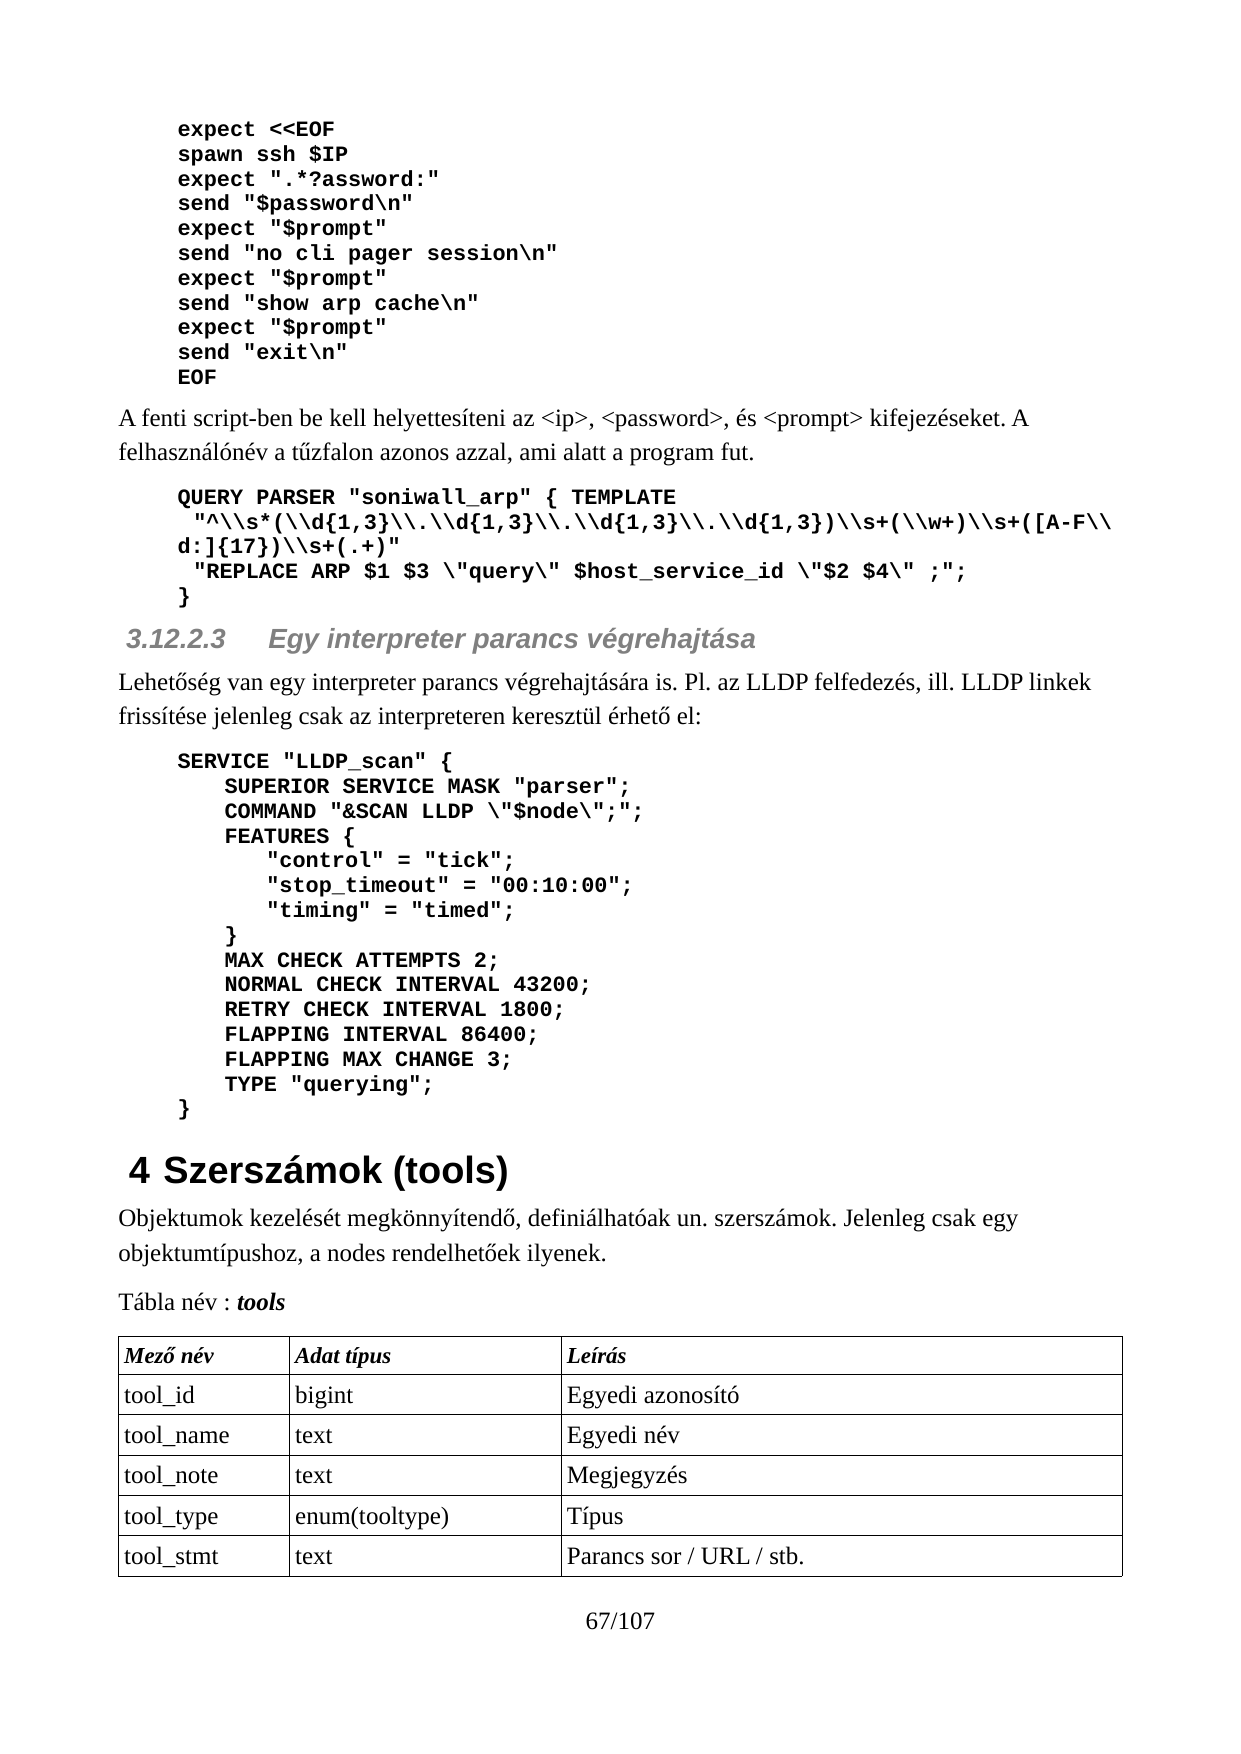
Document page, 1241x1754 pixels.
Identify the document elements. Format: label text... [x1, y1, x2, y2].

table_cell text [290, 1536, 561, 1576]
table_cell Megjegyzés [562, 1456, 1122, 1495]
table_cell tool_note [119, 1456, 289, 1495]
subtitle Szerszámok (tools) [118, 1147, 1122, 1191]
table_header Mező név [119, 1337, 289, 1374]
text SERVICE "LLDP_scan" { SUPERIOR SERVICE MASK "parser"; COMMAND "&SCAN LLDP \"$node\";"; FEATURES { "control" = "tick"; "stop_timeout" = "00:10:00"; "timing" = "timed"; } MAX CHECK ATTEMPTS 2; NORMAL CHECK INTERVAL 43200; RETRY CHECK INTERVAL 1800; FLAPPING INTERVAL 86400; FLAPPING MAX CHANGE 3; TYPE "querying"; } [177, 751, 1122, 1122]
table_cell tool_type [119, 1496, 289, 1535]
table_cell tool_id [119, 1375, 289, 1414]
table_cell Egyedi név [562, 1415, 1122, 1455]
text Lehetőség van egy interpreter parancs végrehajtására is. Pl. az LLDP felfedezés, ill. LLDP linkek frissítése jelenleg csak az interpreteren keresztül érhető el: [118, 667, 1122, 730]
table_cell Típus [562, 1496, 1122, 1535]
text expect <<EOF spawn ssh $IP expect ".*?assword:" send "$password\n" expect "$prompt" send "no cli pager session\n" expect "$prompt" send "show arp cache\n" expect "$prompt" send "exit\n" EOF [177, 118, 1122, 391]
table_cell enum(tooltype) [290, 1496, 561, 1535]
table_cell Egyedi azonosító [562, 1375, 1122, 1414]
table_cell bigint [290, 1375, 561, 1414]
table_cell Parancs sor / URL / stb. [562, 1536, 1122, 1576]
table_cell tool_stmt [119, 1536, 289, 1576]
table_cell tool_name [119, 1415, 289, 1455]
text QUERY PARSER "soniwall_arp" { TEMPLATE "^\\s*(\\d{1,3}\\.\\d{1,3}\\.\\d{1,3}\\.\\d{1,3})\\s+(\\w+)\\s+([A-F\\d:]{17})\\s+(.+)" "REPLACE ARP $1 $3 \"query\" $host_service_id \"$2 $4\" ;"; } [177, 486, 1122, 610]
table_header Leírás [562, 1337, 1122, 1374]
subtitle Egy interpreter parancs végrehajtása [118, 623, 1122, 654]
table_header Adat típus [290, 1337, 561, 1374]
text Tábla név : tools [118, 1287, 1122, 1316]
table_cell text [290, 1415, 561, 1455]
text A fenti script-ben be kell helyettesíteni az <ip>, <password>, és <prompt> kifejezéseket. A felhasználónév a tűzfalon azonos azzal, ami alatt a program fut. [118, 403, 1122, 466]
table_cell text [290, 1456, 561, 1495]
text Objektumok kezelését megkönnyítendő, definiálhatóak un. szerszámok. Jelenleg csak egy objektumtípushoz, a nodes rendelhetőek ilyenek. [118, 1203, 1122, 1267]
